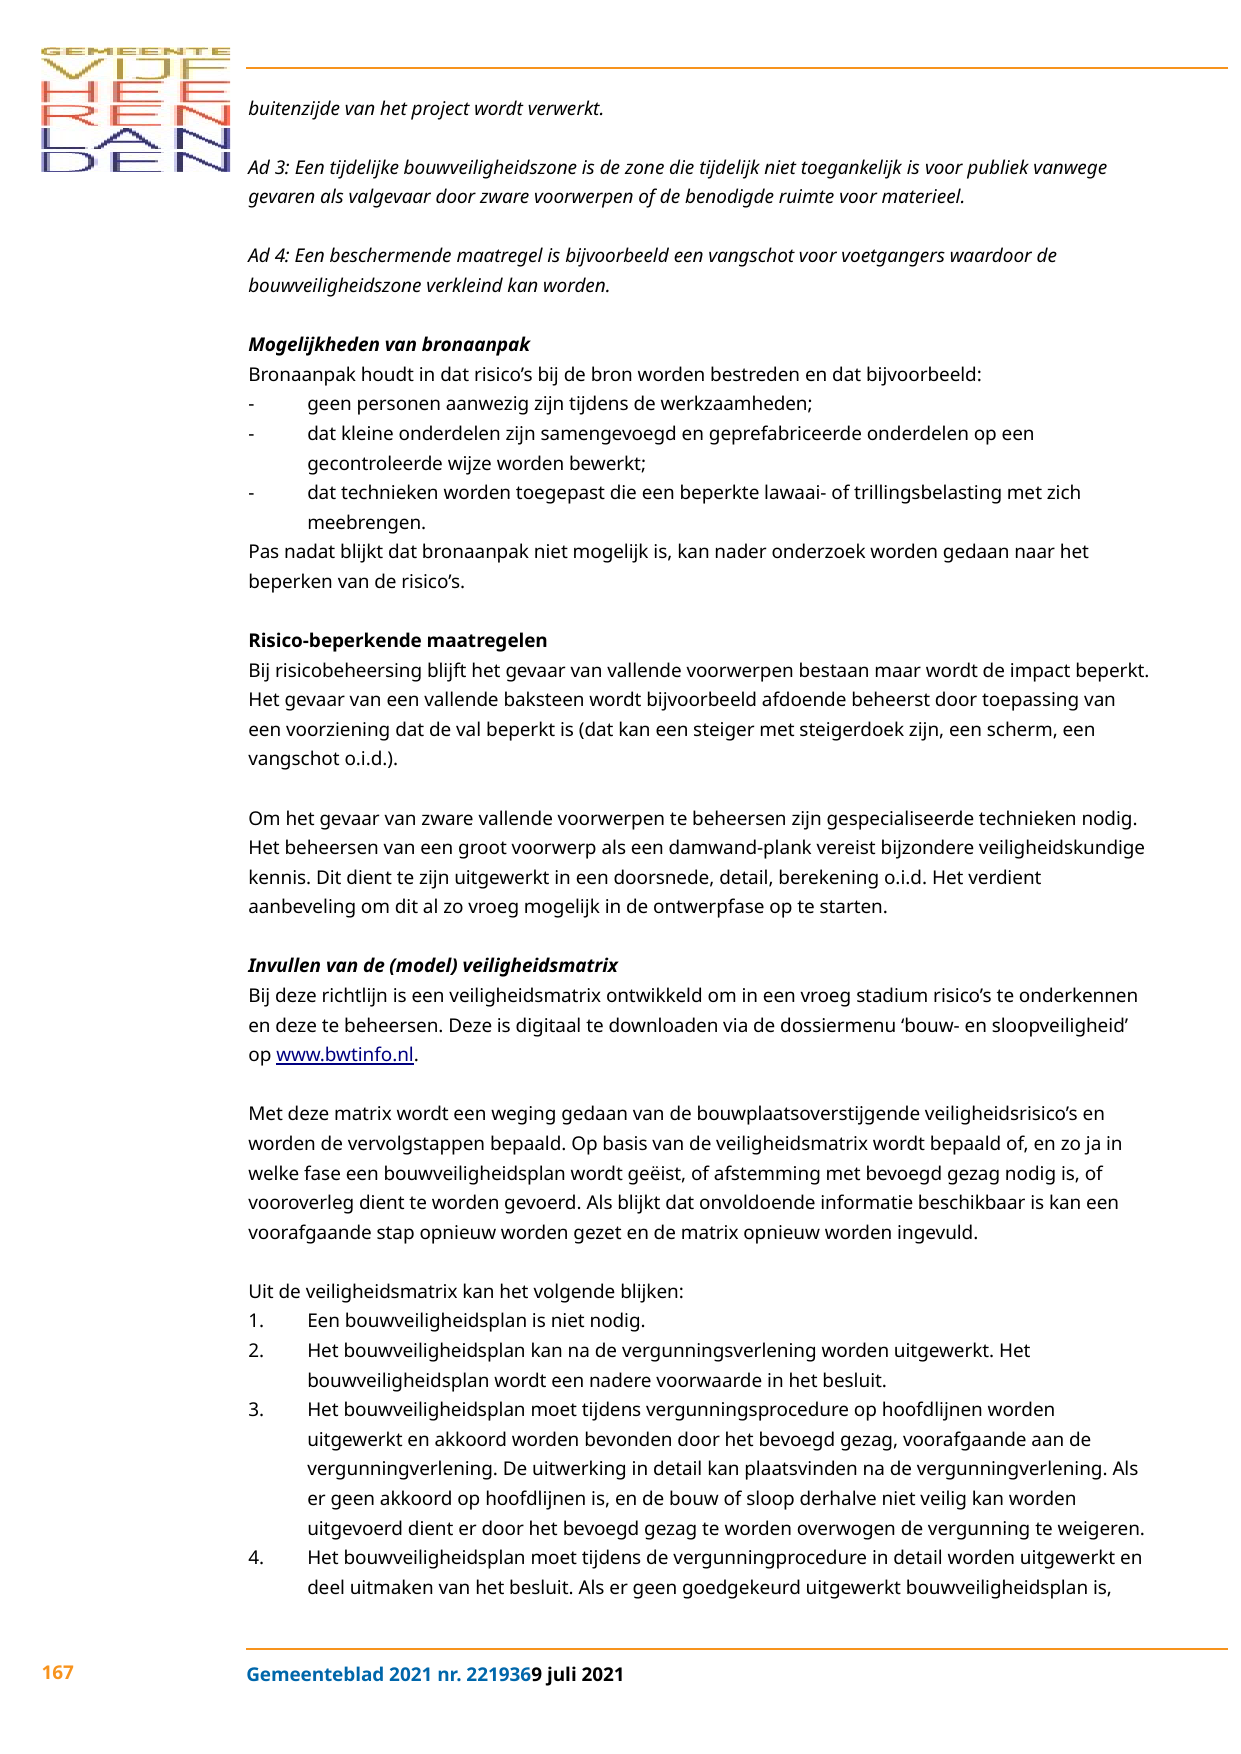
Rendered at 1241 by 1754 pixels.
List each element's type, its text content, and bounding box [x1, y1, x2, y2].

text Met deze matrix wordt een weging gedaan van de bouwplaatsoverstijgende veiligheidsrisico’s en worden de vervolgstappen bepaald. Op basis van de veiligheidsmatrix wordt bepaald of, en zo ja in welke fase een bouwveiligheidsplan wordt geëist, of afstemming met bevoegd gezag nodig is, of vooroverleg dient te worden gevoerd. Als blijkt dat onvoldoende informatie beschikbaar is kan een voorafgaande stap opnieuw worden gezet en de matrix opnieuw worden ingevuld. [248, 1101, 1152, 1245]
list dat kleine onderdelen zijn samengevoegd en geprefabriceerde onderdelen op een gecontroleerde wijze worden bewerkt; [248, 420, 1152, 476]
text Ad 4: Een beschermende maatregel is bijvoorbeeld een vangschot voor voetgangers waardoor de bouwveiligheidszone verkleind kan worden. [248, 243, 1152, 298]
text buitenzijde van het project wordt verwerkt. [248, 95, 1152, 121]
list Het bouwveiligheidsplan moet tijdens de vergunningprocedure in detail worden uitgewerkt en deel uitmaken van het besluit. Als er geen goedgekeurd uitgewerkt bouwveiligheidsplan is, [248, 1544, 1152, 1600]
picture [41, 47, 231, 172]
text Risico-beperkende maatregelen [248, 627, 1152, 653]
list dat technieken worden toegepast die een beperkte lawaai- of trillingsbelasting met zich meebrengen. [248, 479, 1152, 535]
text Invullen van de (model) veiligheidsmatrix [248, 953, 1152, 978]
text Pas nadat blijkt dat bronaanpak niet mogelijk is, kan nader onderzoek worden gedaan naar het beperken van de risico’s. [248, 538, 1152, 594]
list Het bouwveiligheidsplan kan na de vergunningsverlening worden uitgewerkt. Het bouwveiligheidsplan wordt een nadere voorwaarde in het besluit. [248, 1337, 1152, 1393]
text Bij deze richtlijn is een veiligheidsmatrix ontwikkeld om in een vroeg stadium risico’s te onderkennen en deze te beheersen. Deze is digitaal te downloaden via de dossiermenu ‘bouw- en sloopveiligheid’ op www.bwtinfo.nl. [248, 982, 1152, 1067]
list Een bouwveiligheidsplan is niet nodig. [248, 1308, 1152, 1333]
text Ad 3: Een tijdelijke bouwveiligheidszone is de zone die tijdelijk niet toegankelijk is voor publiek vanwege gevaren als valgevaar door zware voorwerpen of de benodigde ruimte voor materieel. [248, 154, 1152, 209]
text Om het gevaar van zware vallende voorwerpen te beheersen zijn gespecialiseerde technieken nodig. Het beheersen van een groot voorwerp als een damwand-plank vereist bijzondere veiligheidskundige kennis. Dit dient te zijn uitgewerkt in een doorsnede, detail, berekening o.i.d. Het verdient aanbeveling om dit al zo vroeg mogelijk in de ontwerpfase op te starten. [248, 805, 1152, 919]
text Bij risicobeheersing blijft het gevaar van vallende voorwerpen bestaan maar wordt de impact beperkt. Het gevaar van een vallende baksteen wordt bijvoorbeeld afdoende beheerst door toepassing van een voorziening dat de val beperkt is (dat kan een steiger met steigerdoek zijn, een scherm, een vangschot o.i.d.). [248, 657, 1152, 771]
list geen personen aanwezig zijn tijdens de werkzaamheden; [248, 391, 1152, 416]
list Het bouwveiligheidsplan moet tijdens vergunningsprocedure op hoofdlijnen worden uitgewerkt en akkoord worden bevonden door het bevoegd gezag, voorafgaande aan de vergunningverlening. De uitwerking in detail kan plaatsvinden na de vergunningverlening. Als er geen akkoord op hoofdlijnen is, en de bouw of sloop derhalve niet veilig kan worden uitgevoerd dient er door het bevoegd gezag te worden overwogen de vergunning te weigeren. [248, 1396, 1152, 1541]
text Uit de veiligheidsmatrix kan het volgende blijken: [248, 1278, 1152, 1304]
text Bronaanpak houdt in dat risico’s bij de bron worden bestreden en dat bijvoorbeeld: [248, 361, 1152, 387]
text Mogelijkheden van bronaanpak [248, 331, 1152, 357]
